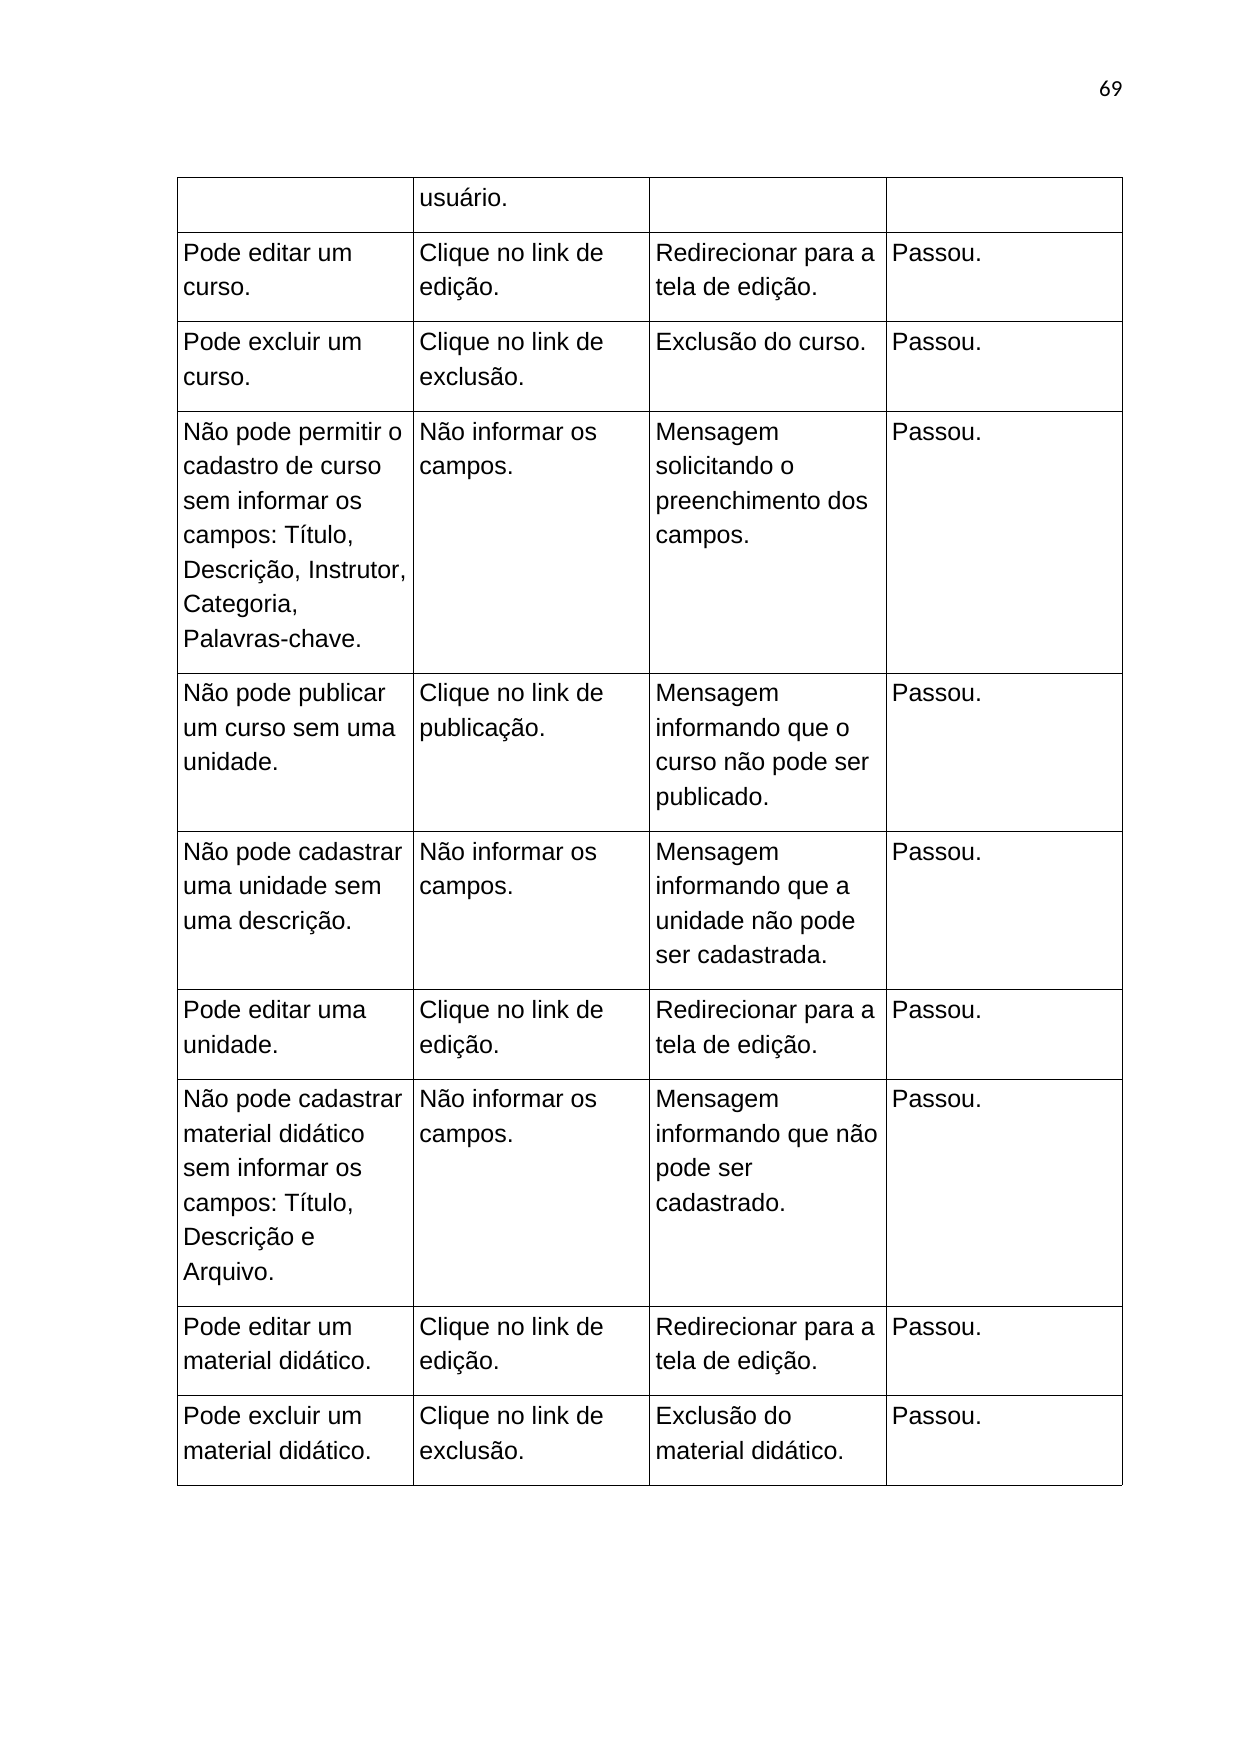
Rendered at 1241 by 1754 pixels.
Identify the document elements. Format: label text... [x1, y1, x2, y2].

table_cell usuário. [414, 178, 649, 232]
table_cell Mensagem informando que o curso não pode ser publicado. [650, 674, 886, 831]
table_cell Não pode cadastrar material didático sem informar os campos: Título, Descrição e Arquivo. [178, 1080, 413, 1306]
table_cell Pode editar um material didático. [178, 1307, 413, 1395]
table_cell Pode excluir um material didático. [178, 1396, 413, 1485]
table_cell Clique no link de publicação. [414, 674, 649, 831]
table_cell Não pode cadastrar uma unidade sem uma descrição. [178, 832, 413, 989]
table_cell Exclusão do material didático. [650, 1396, 886, 1485]
table_cell Mensagem informando que não pode ser cadastrado. [650, 1080, 886, 1306]
table_cell Passou. [887, 674, 1122, 831]
table_cell Redirecionar para a tela de edição. [650, 1307, 886, 1395]
table_cell Clique no link de exclusão. [414, 322, 649, 411]
table_cell Clique no link de exclusão. [414, 1396, 649, 1485]
table_cell Passou. [887, 990, 1122, 1079]
table_cell Exclusão do curso. [650, 322, 886, 411]
table_cell Não informar os campos. [414, 1080, 649, 1306]
table_cell Passou. [887, 1307, 1122, 1395]
table_cell Passou. [887, 1396, 1122, 1485]
table_cell Clique no link de edição. [414, 233, 649, 321]
table_cell Clique no link de edição. [414, 1307, 649, 1395]
table_cell [887, 178, 1122, 232]
table_cell Não pode publicar um curso sem uma unidade. [178, 674, 413, 831]
table_cell Redirecionar para a tela de edição. [650, 233, 886, 321]
table_cell Passou. [887, 832, 1122, 989]
table_cell Passou. [887, 412, 1122, 673]
table_cell [650, 178, 886, 232]
table_cell Passou. [887, 233, 1122, 321]
table_cell Não informar os campos. [414, 412, 649, 673]
table_cell Passou. [887, 1080, 1122, 1306]
table_cell Pode editar um curso. [178, 233, 413, 321]
table_cell Passou. [887, 322, 1122, 411]
table_cell Não informar os campos. [414, 832, 649, 989]
table_cell Pode excluir um curso. [178, 322, 413, 411]
table_cell Pode editar uma unidade. [178, 990, 413, 1079]
table_cell Mensagem solicitando o preenchimento dos campos. [650, 412, 886, 673]
table_cell Redirecionar para a tela de edição. [650, 990, 886, 1079]
table_cell [178, 178, 413, 232]
table_cell Não pode permitir o cadastro de curso sem informar os campos: Título, Descrição, Instrutor, Categoria, Palavras-chave. [178, 412, 413, 673]
table_cell Mensagem informando que a unidade não pode ser cadastrada. [650, 832, 886, 989]
table_cell Clique no link de edição. [414, 990, 649, 1079]
